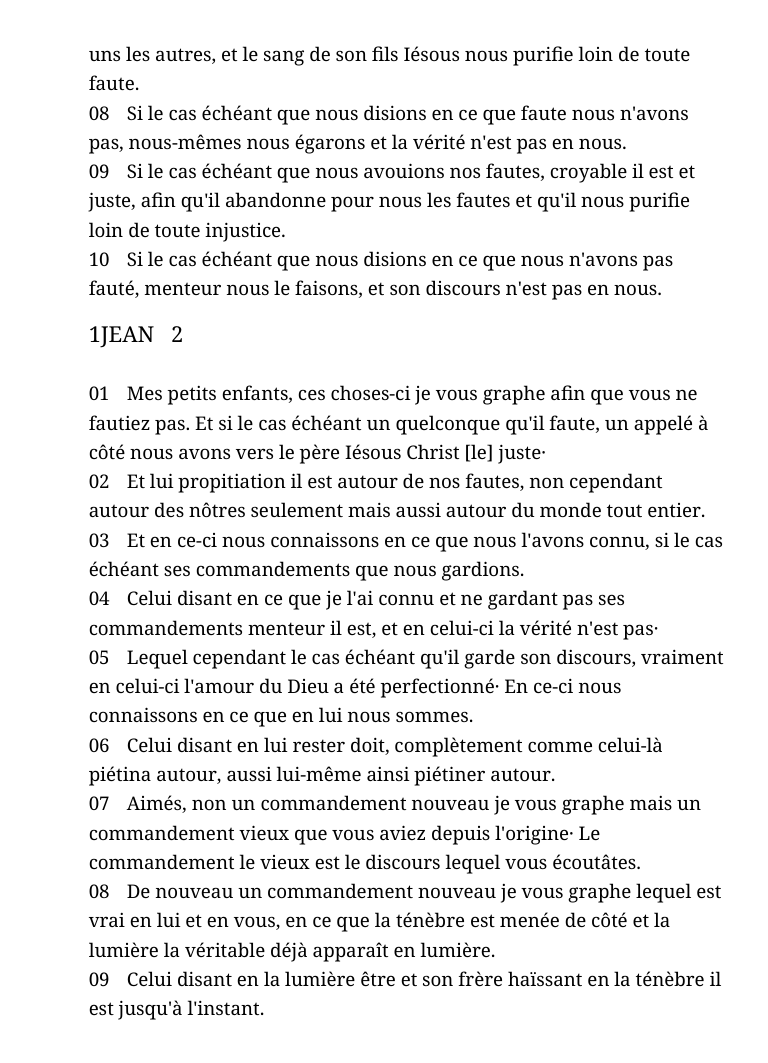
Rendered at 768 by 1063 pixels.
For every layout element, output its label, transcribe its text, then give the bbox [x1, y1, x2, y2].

text 1JEAN 2 [88, 319, 726, 349]
text uns les autres, et le sang de son fils Iésous nous purifie loin de toute faute. 08 Si le cas échéant que nous disions en ce que faute nous n'avons pas, nous-mêmes nous égarons et la vérité n'est pas en nous. 09 Si le cas échéant que nous avouions nos fautes, croyable il est et juste, afin qu'il abandonne pour nous les fautes et qu'il nous purifie loin de toute injustice. 10 Si le cas échéant que nous disions en ce que nous n'avons pas fauté, menteur nous le faisons, et son discours n'est pas en nous. [88, 41, 726, 301]
text 01 Mes petits enfants, ces choses-ci je vous graphe afin que vous ne fautiez pas. Et si le cas échéant un quelconque qu'il faute, un appelé à côté nous avons vers le père Iésous Christ [le] juste· 02 Et lui propitiation il est autour de nos fautes, non cependant autour des nôtres seulement mais aussi autour du monde tout entier. 03 Et en ce-ci nous connaissons en ce que nous l'avons connu, si le cas échéant ses commandements que nous gardions. 04 Celui disant en ce que je l'ai connu et ne gardant pas ses commandements menteur il est, et en celui-ci la vérité n'est pas· 05 Lequel cependant le cas échéant qu'il garde son discours, vraiment en celui-ci l'amour du Dieu a été perfectionné· En ce-ci nous connaissons en ce que en lui nous sommes. 06 Celui disant en lui rester doit, complètement comme celui-là piétina autour, aussi lui-même ainsi piétiner autour. 07 Aimés, non un commandement nouveau je vous graphe mais un commandement vieux que vous aviez depuis l'origine· Le commandement le vieux est le discours lequel vous écoutâtes. 08 De nouveau un commandement nouveau je vous graphe lequel est vrai en lui et en vous, en ce que la ténèbre est menée de côté et la lumière la véritable déjà apparaît en lumière. 09 Celui disant en la lumière être et son frère haïssant en la ténèbre il est jusqu'à l'instant. [88, 353, 726, 1021]
